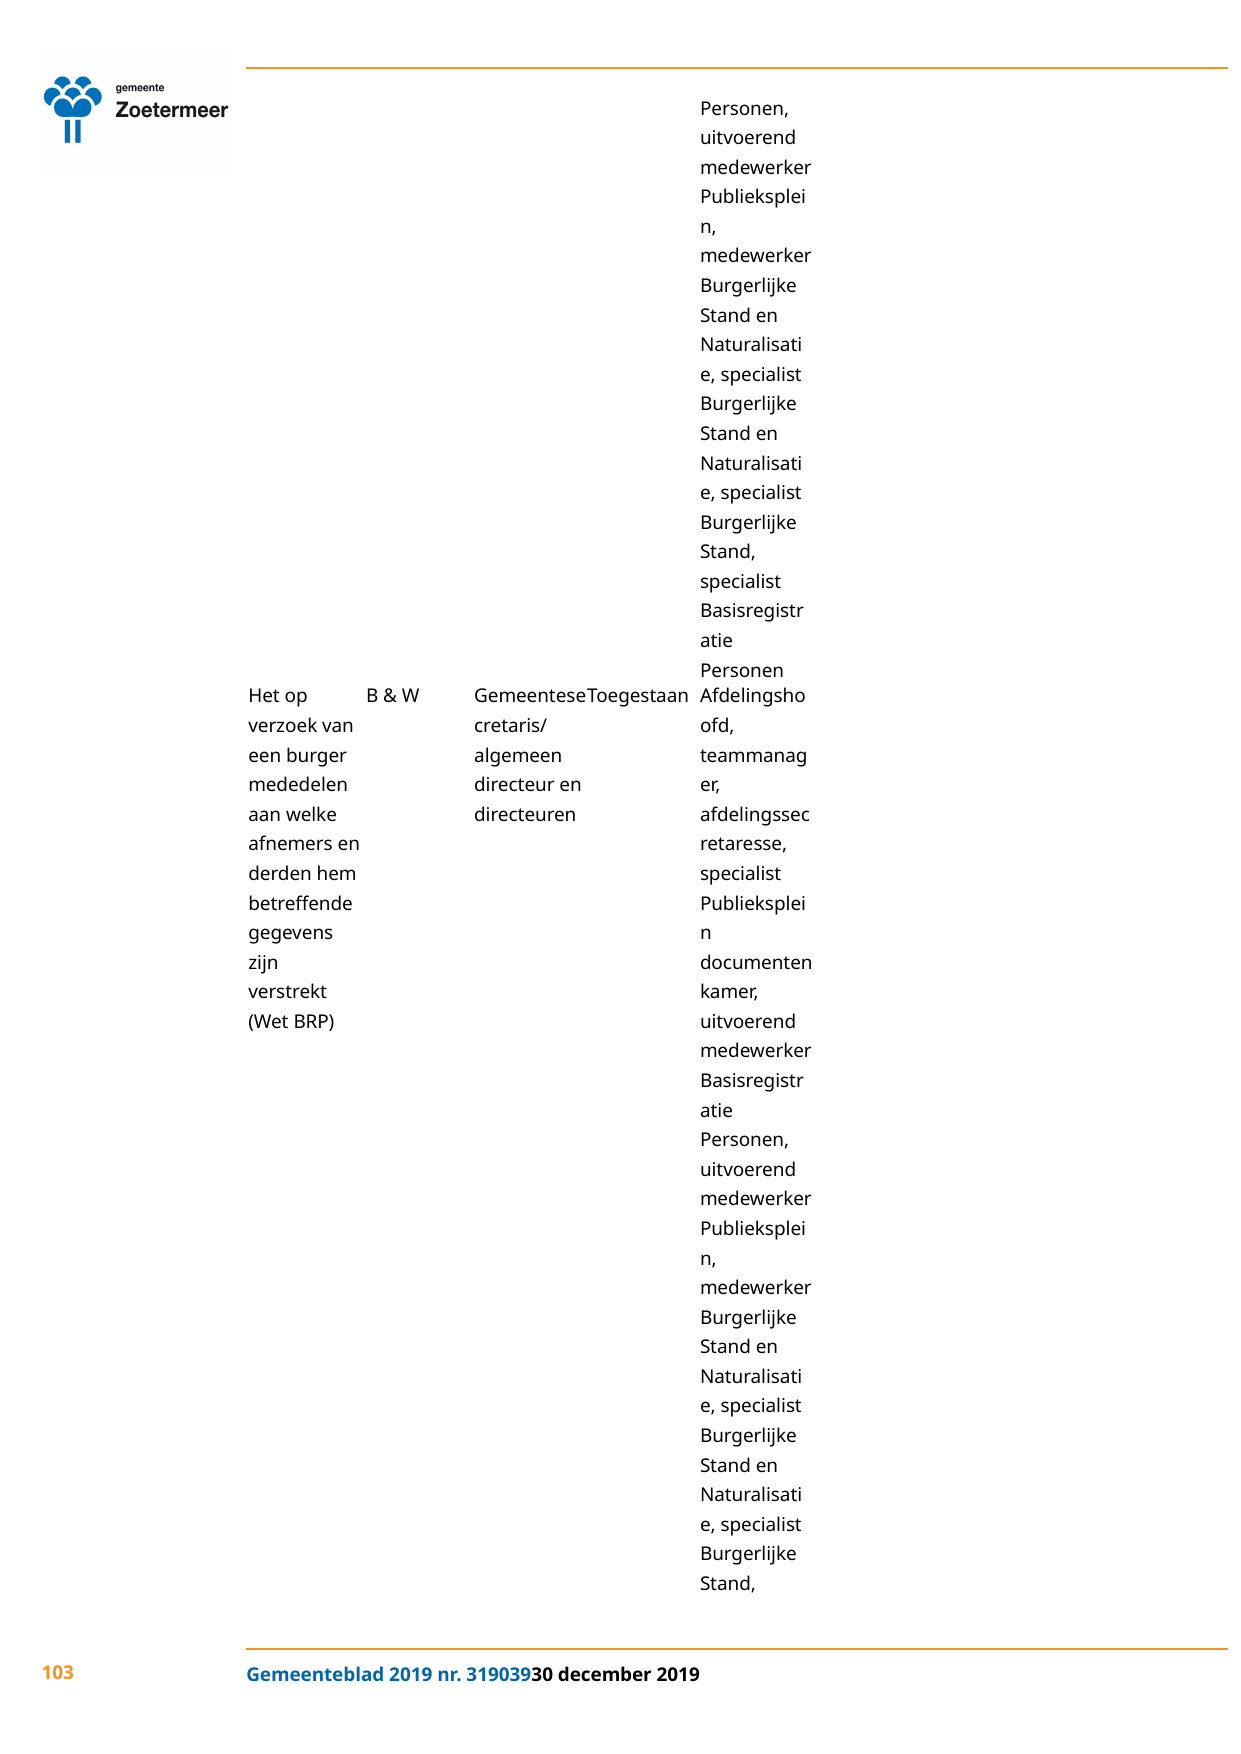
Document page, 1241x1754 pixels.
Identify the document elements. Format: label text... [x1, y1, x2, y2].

table_cell Het op verzoek van een burger mededelen aan welke afnemers en derden hem betreffende gegevens zijn verstrekt (Wet BRP) [248, 683, 361, 1596]
table_cell Toegestaan [587, 683, 700, 1596]
table_cell [361, 95, 474, 683]
table_cell [474, 95, 587, 683]
table_cell Personen, uitvoerend medewerker Publieksplein, medewerker Burgerlijke Stand en Naturalisatie, specialist Burgerlijke Stand en Naturalisatie, specialist Burgerlijke Stand, specialist Basisregistratie Personen [700, 95, 813, 683]
table_cell [248, 95, 361, 683]
table_cell Gemeentesecretaris/ algemeen directeur en directeuren [474, 683, 587, 1596]
table_cell Afdelingshoofd, teammanager, afdelingssecretaresse, specialist Publieksplein documentenkamer, uitvoerend medewerker Basisregistratie Personen, uitvoerend medewerker Publieksplein, medewerker Burgerlijke Stand en Naturalisatie, specialist Burgerlijke Stand en Naturalisatie, specialist Burgerlijke Stand, [700, 683, 813, 1596]
picture [41, 47, 231, 172]
table_cell B & W [361, 683, 474, 1596]
table_cell [587, 95, 700, 683]
